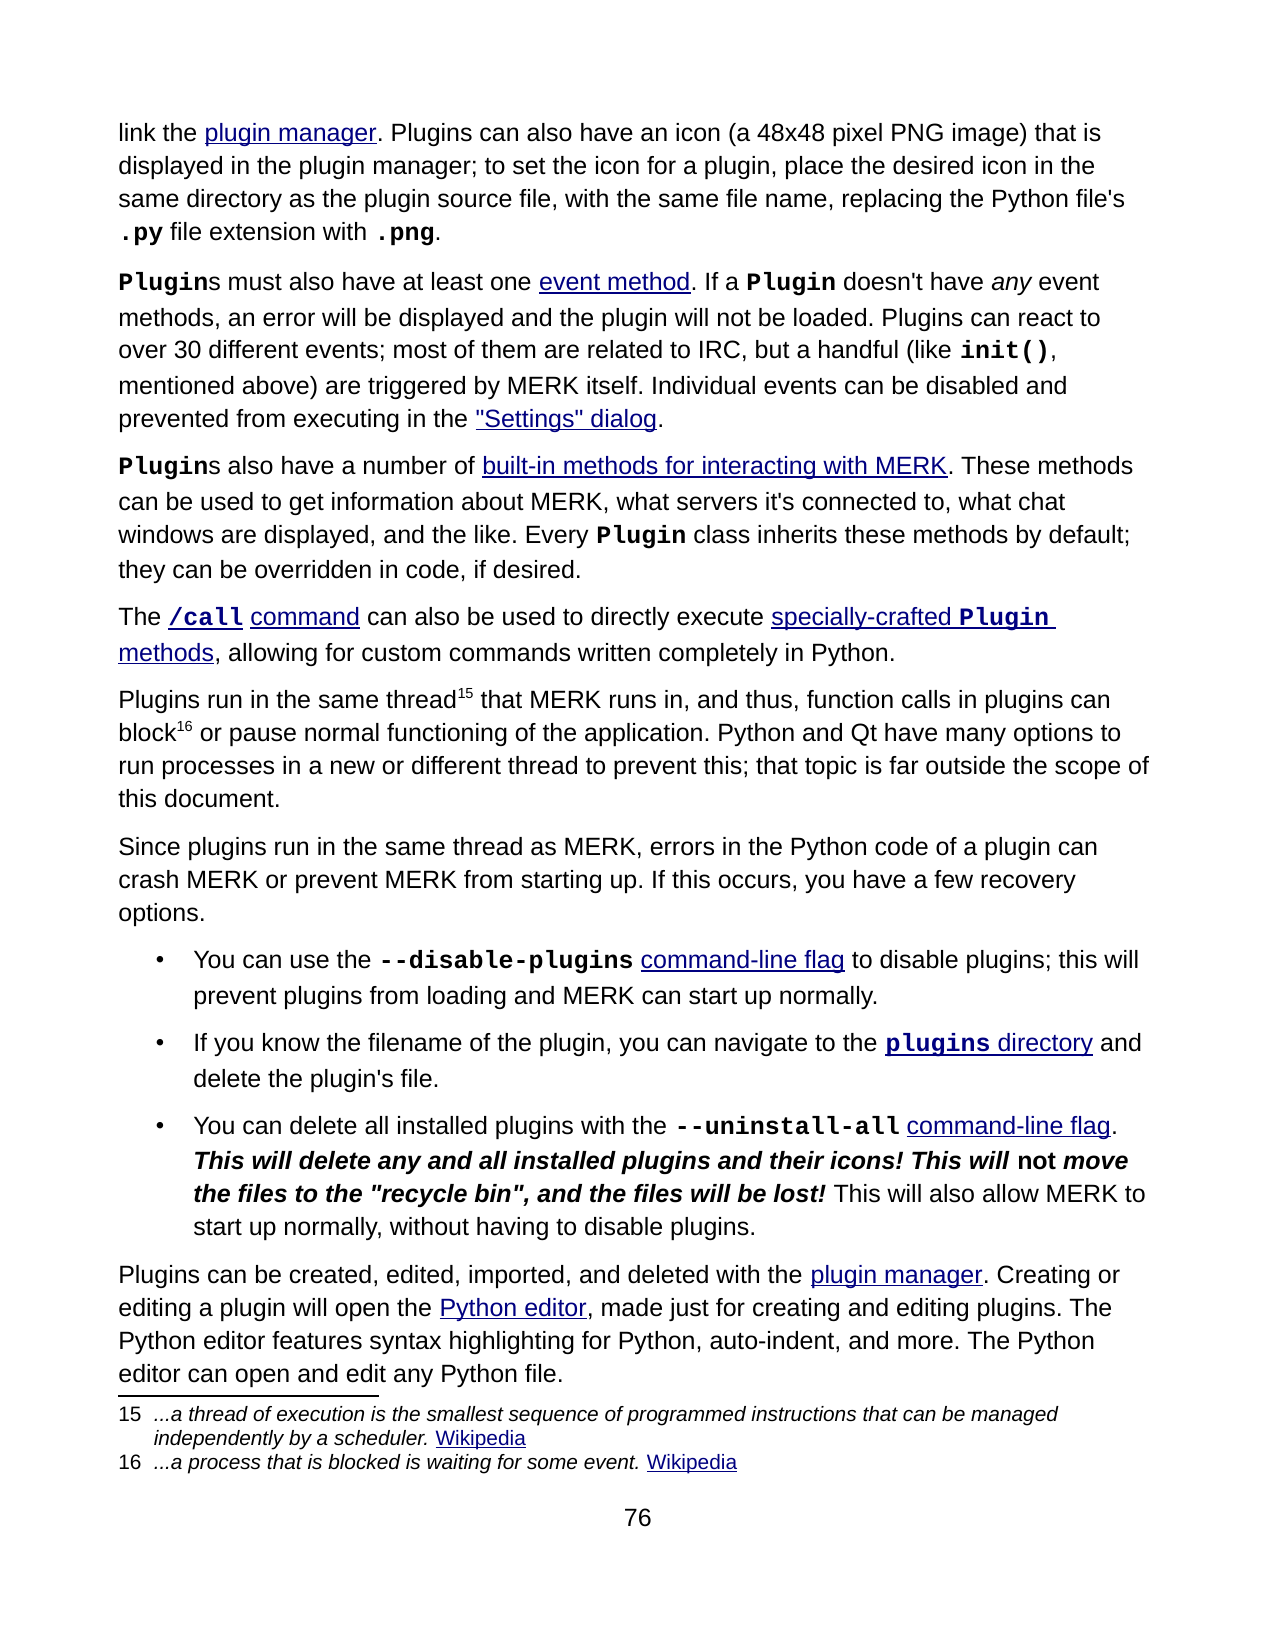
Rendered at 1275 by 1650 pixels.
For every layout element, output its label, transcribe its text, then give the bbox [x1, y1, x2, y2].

list You can use the --disable-plugins command-line flag to disable plugins; this will prevent plugins from loading and MERK can start up normally. [156, 946, 1157, 1009]
text ...a thread of execution is the smallest sequence of programmed instructions that can be managed independently by a scheduler. Wikipedia [118, 1402, 1157, 1450]
text ...a process that is blocked is waiting for some event. Wikipedia [118, 1450, 1157, 1474]
text Plugins run in the same thread that MERK runs in, and thus, function calls in plugins can block or pause normal functioning of the application. Python and Qt have many options to run processes in a new or different thread to prevent this; that topic is far outside the scope of this document. [118, 685, 1157, 813]
text Plugins must also have at least one event method. If a Plugin doesn't have any event methods, an error will be displayed and the plugin will not be loaded. Plugins can react to over 30 different events; most of them are related to IRC, but a handful (like init(), mentioned above) are triggered by MERK itself. Individual events can be disabled and prevented from executing in the "Settings" dialog. [118, 267, 1157, 432]
text Plugins also have a number of built-in methods for interacting with MERK. These methods can be used to get information about MERK, what servers it's connected to, what chat windows are displayed, and the like. Every Plugin class inherits these methods by default; they can be overridden in code, if desired. [118, 451, 1157, 583]
list If you know the filename of the plugin, you can navigate to the plugins directory and delete the plugin's file. [156, 1028, 1157, 1092]
list You can delete all installed plugins with the --uninstall-all command-line flag. This will delete any and all installed plugins and their icons! This will not move the files to the "recycle bin", and the files will be lost! This will also allow MERK to start up normally, without having to disable plugins. [156, 1111, 1157, 1241]
text link the plugin manager. Plugins can also have an icon (a 48x48 pixel PNG image) that is displayed in the plugin manager; to set the icon for a plugin, place the desired icon in the same directory as the plugin source file, with the same file name, replacing the Python file's .py file extension with .png. [118, 118, 1157, 248]
text Since plugins run in the same thread as MERK, errors in the Python code of a plugin can crash MERK or prevent MERK from starting up. If this occurs, you have a few recovery options. [118, 832, 1157, 927]
text The /call command can also be used to directly execute specially-crafted Plugin methods, allowing for custom commands written completely in Python. [118, 602, 1157, 666]
text Plugins can be created, edited, imported, and deleted with the plugin manager. Creating or editing a plugin will open the Python editor, made just for creating and editing plugins. The Python editor features syntax highlighting for Python, auto-indent, and more. The Python editor can open and edit any Python file. [118, 1260, 1157, 1388]
